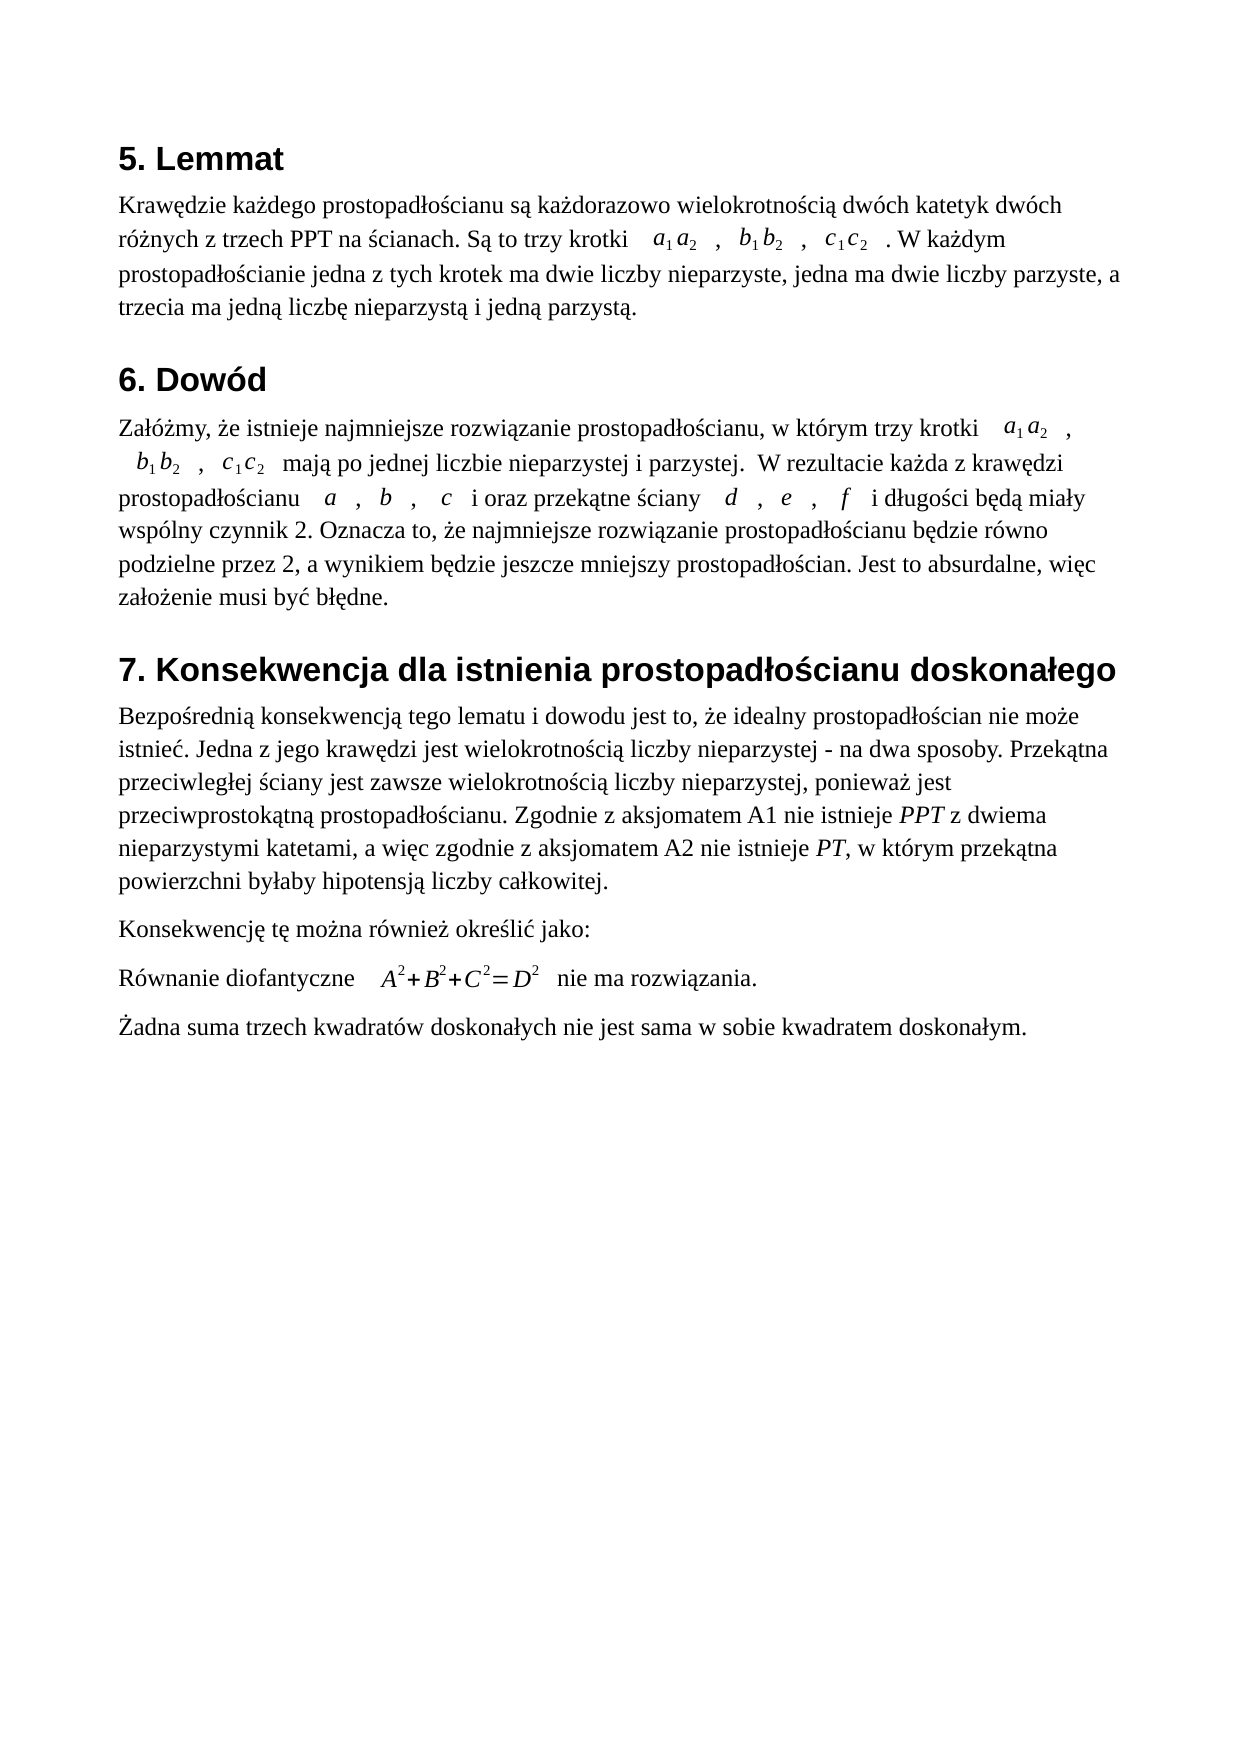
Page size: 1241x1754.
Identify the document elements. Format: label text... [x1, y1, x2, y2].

text Konsekwencję tę można również określić jako: [118, 914, 1122, 943]
text Krawędzie każdego prostopadłościanu są każdorazowo wielokrotnością dwóch katetyk dwóch różnych z trzech PPT na ścianach. Są to trzy krotki ,,. W każdym prostopadłościanie jedna z tych krotek ma dwie liczby nieparzyste, jedna ma dwie liczby parzyste, a trzecia ma jedną liczbę nieparzystą i jedną parzystą. [118, 190, 1122, 321]
subtitle 6. Dowód [118, 360, 1122, 399]
text Żadna suma trzech kwadratów doskonałych nie jest sama w sobie kwadratem doskonałym. [118, 1012, 1122, 1040]
text Równanie diofantyczne nie ma rozwiązania. [118, 962, 1122, 993]
text Załóżmy, że istnieje najmniejsze rozwiązanie prostopadłościanu, w którym trzy krotki ,,mają po jednej liczbie nieparzystej i parzystej. W rezultacie każda z krawędzi prostopadłościanu ,, i oraz przekątne ściany ,, i długości będą miały wspólny czynnik 2. Oznacza to, że najmniejsze rozwiązanie prostopadłościanu będzie równo podzielne przez 2, a wynikiem będzie jeszcze mniejszy prostopadłościan. Jest to absurdalne, więc założenie musi być błędne. [118, 411, 1122, 610]
subtitle 5. Lemmat [118, 139, 1122, 178]
subtitle 7. Konsekwencja dla istnienia prostopadłościanu doskonałego [118, 650, 1122, 689]
text Bezpośrednią konsekwencją tego lematu i dowodu jest to, że idealny prostopadłościan nie może istnieć. Jedna z jego krawędzi jest wielokrotnością liczby nieparzystej - na dwa sposoby. Przekątna przeciwległej ściany jest zawsze wielokrotnością liczby nieparzystej, ponieważ jest przeciwprostokątną prostopadłościanu. Zgodnie z aksjomatem A1 nie istnieje PPT z dwiema nieparzystymi katetami, a więc zgodnie z aksjomatem A2 nie istnieje PT, w którym przekątna powierzchni byłaby hipotensją liczby całkowitej. [118, 701, 1122, 895]
